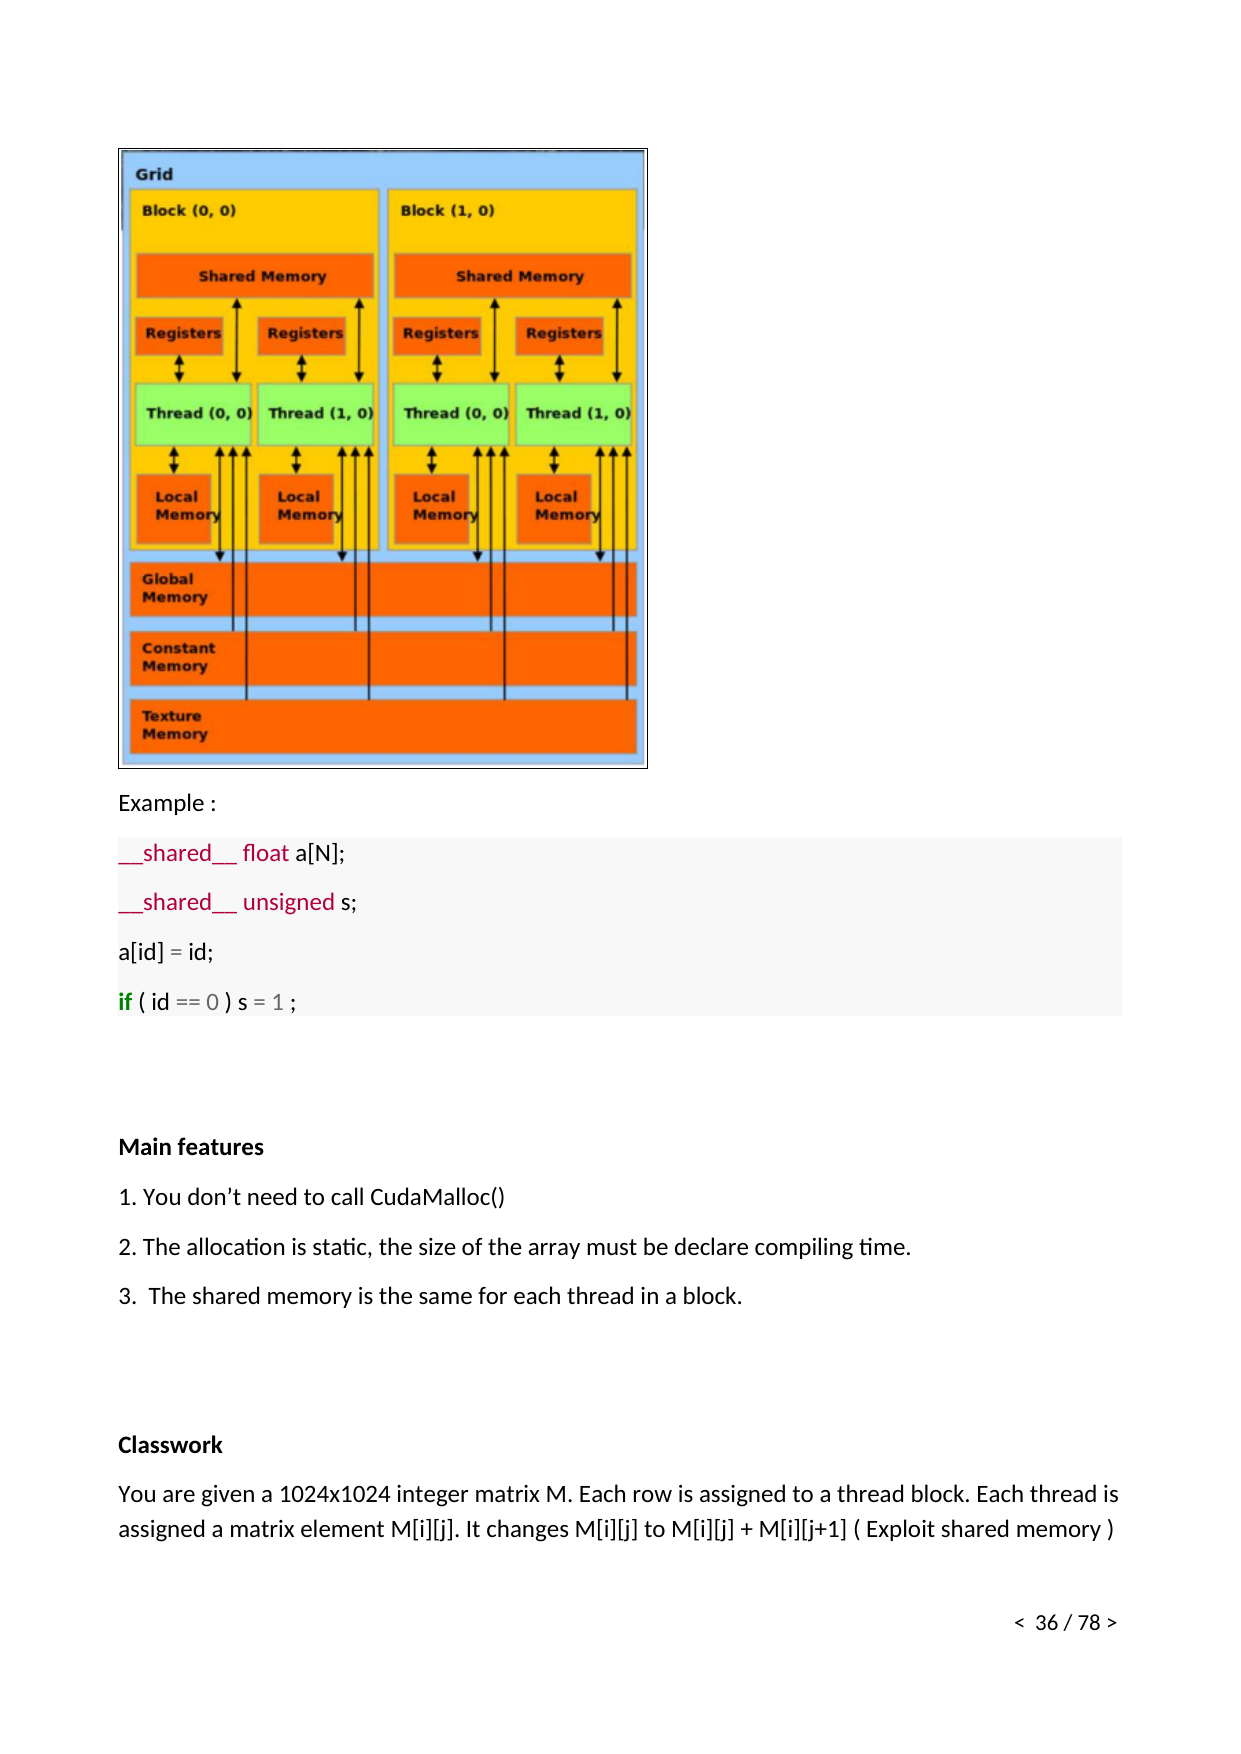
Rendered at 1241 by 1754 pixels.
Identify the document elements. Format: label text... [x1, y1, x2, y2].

text 3. The shared memory is the same for each thread in a block. [118, 1280, 1122, 1311]
text You are given a 1024x1024 integer matrix M. Each row is assigned to a thread block. Each thread is assigned a matrix element M[i][j]. It changes M[i][j] to M[i][j] + M[i][j+1] ( Exploit shared memory ) [118, 1479, 1122, 1544]
text 2. The allocation is static, the size of the array must be declare compiling time. [118, 1231, 1122, 1261]
text Main features [118, 1132, 1122, 1162]
text __shared__ unsigned s; [118, 887, 1122, 917]
text __shared__ float a[N]; [118, 837, 1122, 867]
picture [121, 150, 645, 766]
text if ( id == 0 ) s = 1 ; [118, 986, 1122, 1016]
text a[id] = id; [118, 936, 1122, 967]
text Example : [118, 787, 1122, 818]
text 1. You don’t need to call CudaMalloc() [118, 1181, 1122, 1212]
text Classwork [118, 1429, 1122, 1459]
